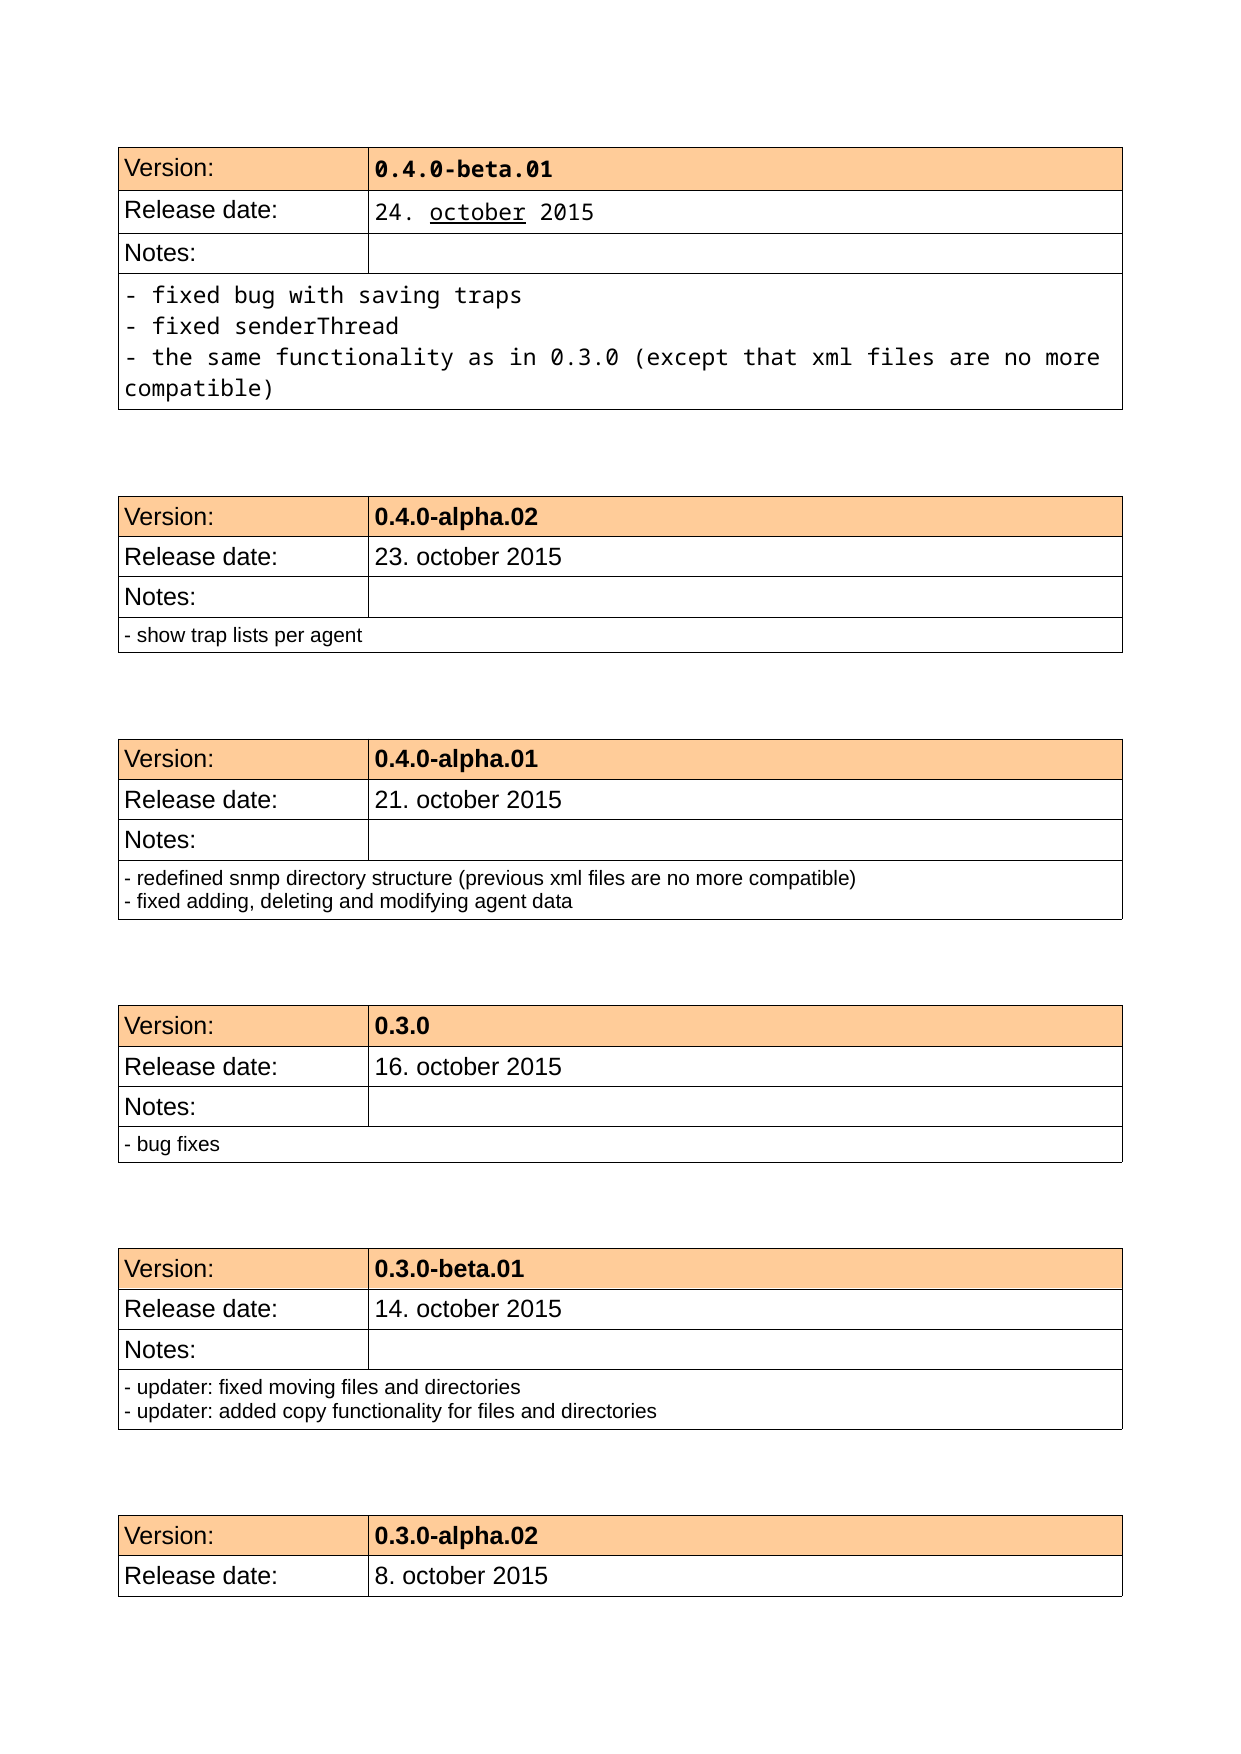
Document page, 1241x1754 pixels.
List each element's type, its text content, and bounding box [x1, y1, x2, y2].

table_cell [369, 1087, 1122, 1126]
table_header 0.3.0-alpha.02 [369, 1516, 1122, 1555]
table_cell Release date: [119, 1047, 368, 1086]
table_cell 14. october 2015 [369, 1290, 1122, 1329]
table_cell 24. october 2015 [369, 191, 1122, 232]
table_header 0.4.0-alpha.01 [369, 740, 1122, 779]
table_cell - fixed bug with saving traps - fixed senderThread - the same functionality as in 0.3.0 (except that xml files are no more compatible) [119, 274, 1122, 409]
table_cell Release date: [119, 1556, 368, 1596]
table_cell - redefined snmp directory structure (previous xml files are no more compatible) - fixed adding, deleting and modifying agent data [119, 861, 1122, 919]
table_cell 8. october 2015 [369, 1556, 1122, 1596]
table_cell Release date: [119, 780, 368, 819]
table_cell [369, 820, 1122, 859]
table_header 0.3.0-beta.01 [369, 1249, 1122, 1288]
table_header Version: [119, 497, 368, 536]
table_cell 21. october 2015 [369, 780, 1122, 819]
table_header 0.4.0-beta.01 [369, 148, 1122, 190]
table_cell - show trap lists per agent [119, 618, 1122, 652]
table_header Version: [119, 148, 368, 190]
table_header 0.3.0 [369, 1006, 1122, 1046]
table_cell Notes: [119, 820, 368, 859]
table_cell Release date: [119, 537, 368, 576]
table_cell - bug fixes [119, 1127, 1122, 1162]
table_header Version: [119, 1249, 368, 1288]
table_cell Release date: [119, 1290, 368, 1329]
table_cell [369, 234, 1122, 273]
table_cell Release date: [119, 191, 368, 232]
table_header Version: [119, 740, 368, 779]
table_header Version: [119, 1006, 368, 1046]
table_cell 23. october 2015 [369, 537, 1122, 576]
table_cell [369, 577, 1122, 617]
table_cell - updater: fixed moving files and directories - updater: added copy functionality for files and directories [119, 1370, 1122, 1428]
table_cell Notes: [119, 1330, 368, 1369]
table_cell [369, 1330, 1122, 1369]
table_header 0.4.0-alpha.02 [369, 497, 1122, 536]
table_cell Notes: [119, 1087, 368, 1126]
table_cell 16. october 2015 [369, 1047, 1122, 1086]
table_cell Notes: [119, 234, 368, 273]
table_cell Notes: [119, 577, 368, 617]
